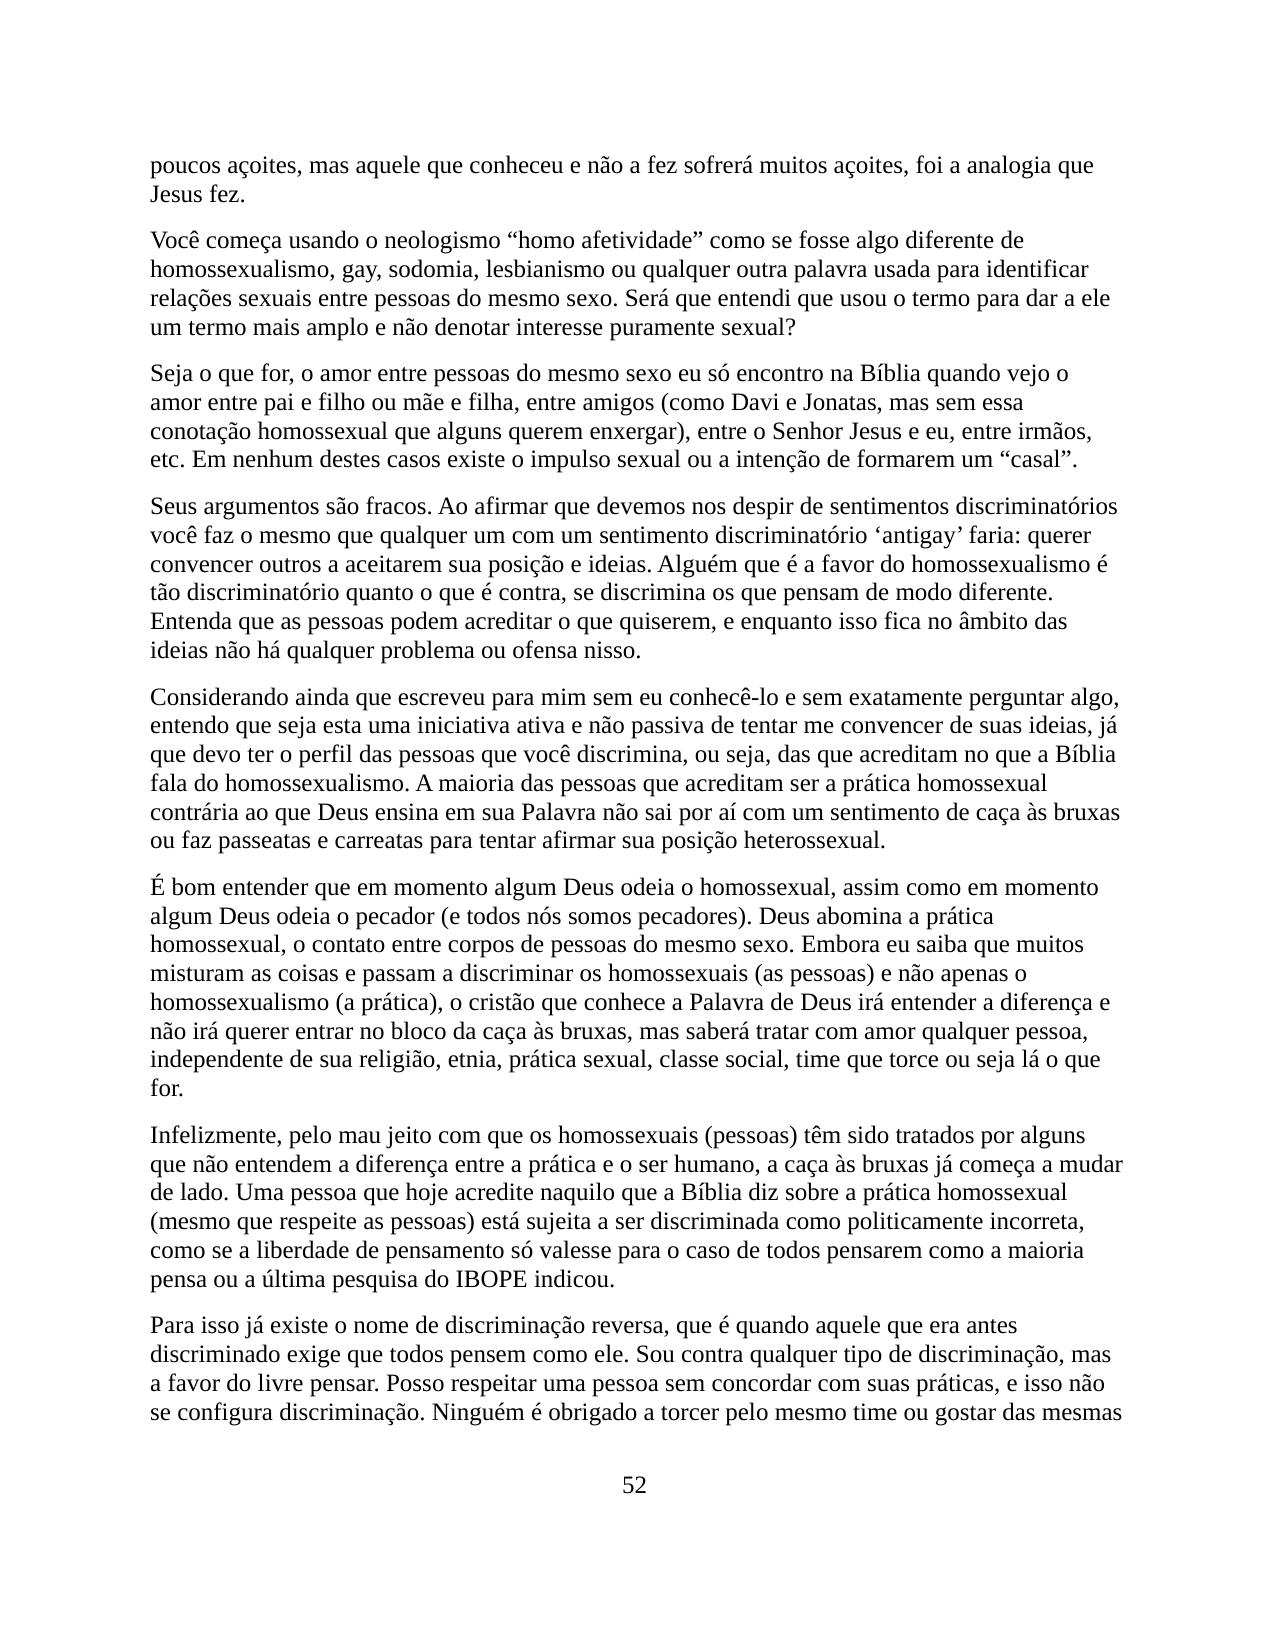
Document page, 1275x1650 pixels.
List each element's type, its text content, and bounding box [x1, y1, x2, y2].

text Seja o que for, o amor entre pessoas do mesmo sexo eu só encontro na Bíblia quando vejo o amor entre pai e filho ou mãe e filha, entre amigos (como Davi e Jonatas, mas sem essa conotação homossexual que alguns querem enxergar), entre o Senhor Jesus e eu, entre irmãos, etc. Em nenhum destes casos existe o impulso sexual ou a intenção de formarem um “casal”. [150, 358, 1125, 473]
text É bom entender que em momento algum Deus odeia o homossexual, assim como em momento algum Deus odeia o pecador (e todos nós somos pecadores). Deus abomina a prática homossexual, o contato entre corpos de pessoas do mesmo sexo. Embora eu saiba que muitos misturam as coisas e passam a discriminar os homossexuais (as pessoas) e não apenas o homossexualismo (a prática), o cristão que conhece a Palavra de Deus irá entender a diferença e não irá querer entrar no bloco da caça às bruxas, mas saberá tratar com amor qualquer pessoa, independente de sua religião, etnia, prática sexual, classe social, time que torce ou seja lá o que for. [150, 872, 1125, 1102]
text poucos açoites, mas aquele que conheceu e não a fez sofrerá muitos açoites, foi a analogia que Jesus fez. [150, 150, 1125, 207]
text Considerando ainda que escreveu para mim sem eu conhecê-lo e sem exatamente perguntar algo, entendo que seja esta uma iniciativa ativa e não passiva de tentar me convencer de suas ideias, já que devo ter o perfil das pessoas que você discrimina, ou seja, das que acreditam no que a Bíblia fala do homossexualismo. A maioria das pessoas que acreditam ser a prática homossexual contrária ao que Deus ensina em sua Palavra não sai por aí com um sentimento de caça às bruxas ou faz passeatas e carreatas para tentar afirmar sua posição heterossexual. [150, 682, 1125, 854]
text Seus argumentos são fracos. Ao afirmar que devemos nos despir de sentimentos discriminatórios você faz o mesmo que qualquer um com um sentimento discriminatório ‘antigay’ faria: querer convencer outros a aceitarem sua posição e ideias. Alguém que é a favor do homossexualismo é tão discriminatório quanto o que é contra, se discrimina os que pensam de modo diferente. Entenda que as pessoas podem acreditar o que quiserem, e enquanto isso fica no âmbito das ideias não há qualquer problema ou ofensa nisso. [150, 491, 1125, 664]
text Para isso já existe o nome de discriminação reversa, que é quando aquele que era antes discriminado exige que todos pensem como ele. Sou contra qualquer tipo de discriminação, mas a favor do livre pensar. Posso respeitar uma pessoa sem concordar com suas práticas, e isso não se configura discriminação. Ninguém é obrigado a torcer pelo mesmo time ou gostar das mesmas [150, 1310, 1125, 1425]
text Você começa usando o neologismo “homo afetividade” como se fosse algo diferente de homossexualismo, gay, sodomia, lesbianismo ou qualquer outra palavra usada para identificar relações sexuais entre pessoas do mesmo sexo. Será que entendi que usou o termo para dar a ele um termo mais amplo e não denotar interesse puramente sexual? [150, 225, 1125, 340]
text Infelizmente, pelo mau jeito com que os homossexuais (pessoas) têm sido tratados por alguns que não entendem a diferença entre a prática e o ser humano, a caça às bruxas já começa a mudar de lado. Uma pessoa que hoje acredite naquilo que a Bíblia diz sobre a prática homossexual (mesmo que respeite as pessoas) está sujeita a ser discriminada como politicamente incorreta, como se a liberdade de pensamento só valesse para o caso de todos pensarem como a maioria pensa ou a última pesquisa do IBOPE indicou. [150, 1120, 1125, 1292]
